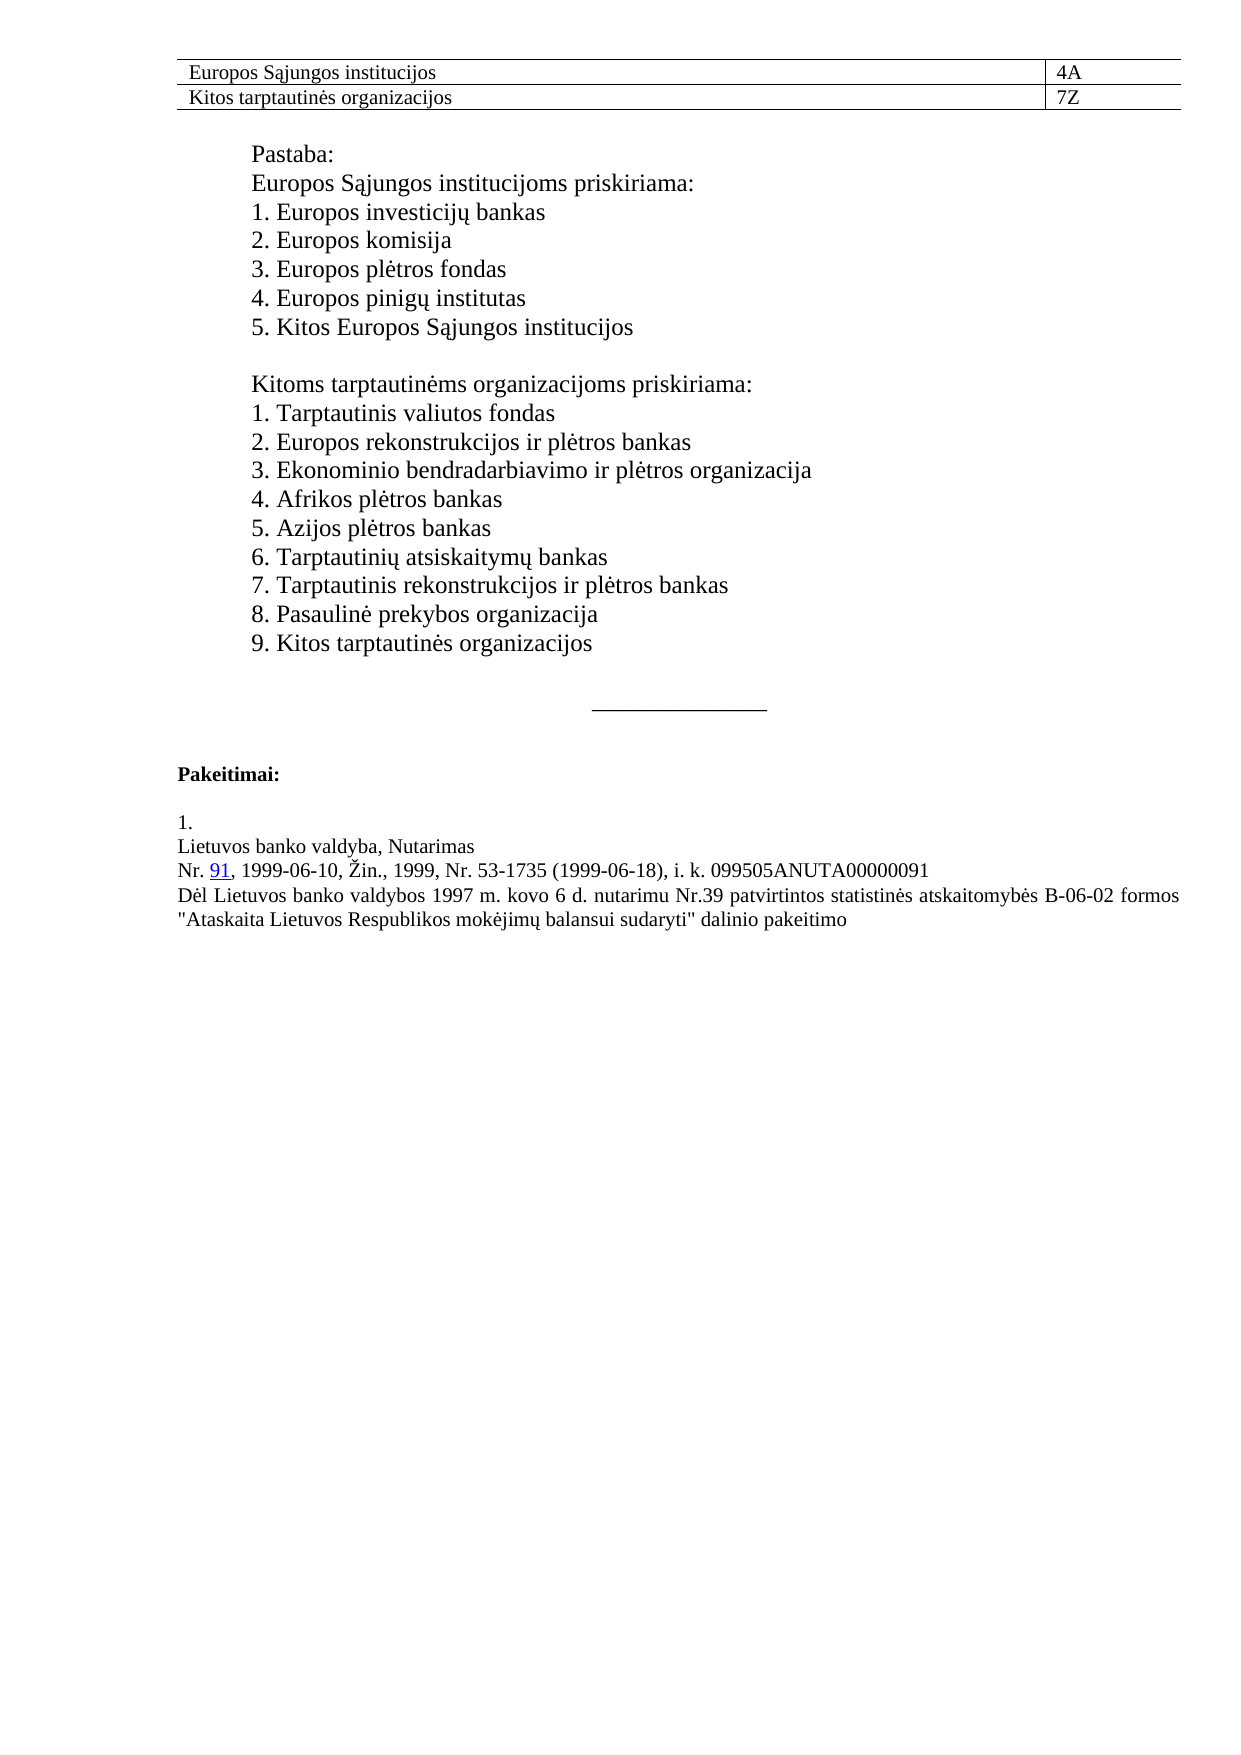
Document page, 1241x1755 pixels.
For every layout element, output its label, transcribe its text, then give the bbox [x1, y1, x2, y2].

text 3. Europos plėtros fondas [177, 254, 1181, 283]
text 1. Europos investicijų bankas [177, 197, 1181, 225]
text 7. Tarptautinis rekonstrukcijos ir plėtros bankas [177, 570, 1181, 599]
table_header Europos Sąjungos institucijos [177, 60, 1045, 84]
text 4. Afrikos plėtros bankas [177, 484, 1181, 513]
text 2. Europos rekonstrukcijos ir plėtros bankas [177, 427, 1181, 455]
text ______________ [177, 685, 1181, 714]
text Pakeitimai: [177, 762, 1181, 786]
text Lietuvos banko valdyba, Nutarimas [177, 834, 1181, 858]
text Pastaba: [177, 139, 1181, 168]
text 5. Azijos plėtros bankas [177, 513, 1181, 542]
table_cell 7Z [1046, 85, 1181, 109]
text 1. Tarptautinis valiutos fondas [177, 398, 1181, 427]
text 2. Europos komisija [177, 225, 1181, 254]
text 6. Tarptautinių atsiskaitymų bankas [177, 542, 1181, 570]
text Nr. 91, 1999-06-10, Žin., 1999, Nr. 53-1735 (1999-06-18), i. k. 099505ANUTA00000091 [177, 858, 1181, 882]
table_header 4A [1046, 60, 1181, 84]
text 4. Europos pinigų institutas [177, 283, 1181, 312]
text Europos Sąjungos institucijoms priskiriama: [177, 168, 1181, 197]
text 5. Kitos Europos Sąjungos institucijos [177, 312, 1181, 340]
text Kitoms tarptautinėms organizacijoms priskiriama: [177, 369, 1181, 398]
text 8. Pasaulinė prekybos organizacija [177, 599, 1181, 628]
text Dėl Lietuvos banko valdybos 1997 m. kovo 6 d. nutarimu Nr.39 patvirtintos statistinės atskaitomybės B-06-02 formos "Ataskaita Lietuvos Respublikos mokėjimų balansui sudaryti" dalinio pakeitimo [177, 882, 1181, 931]
text 9. Kitos tarptautinės organizacijos [177, 628, 1181, 657]
table_cell Kitos tarptautinės organizacijos [177, 85, 1045, 109]
text 1. [177, 810, 1181, 834]
text 3. Ekonominio bendradarbiavimo ir plėtros organizacija [177, 455, 1181, 484]
